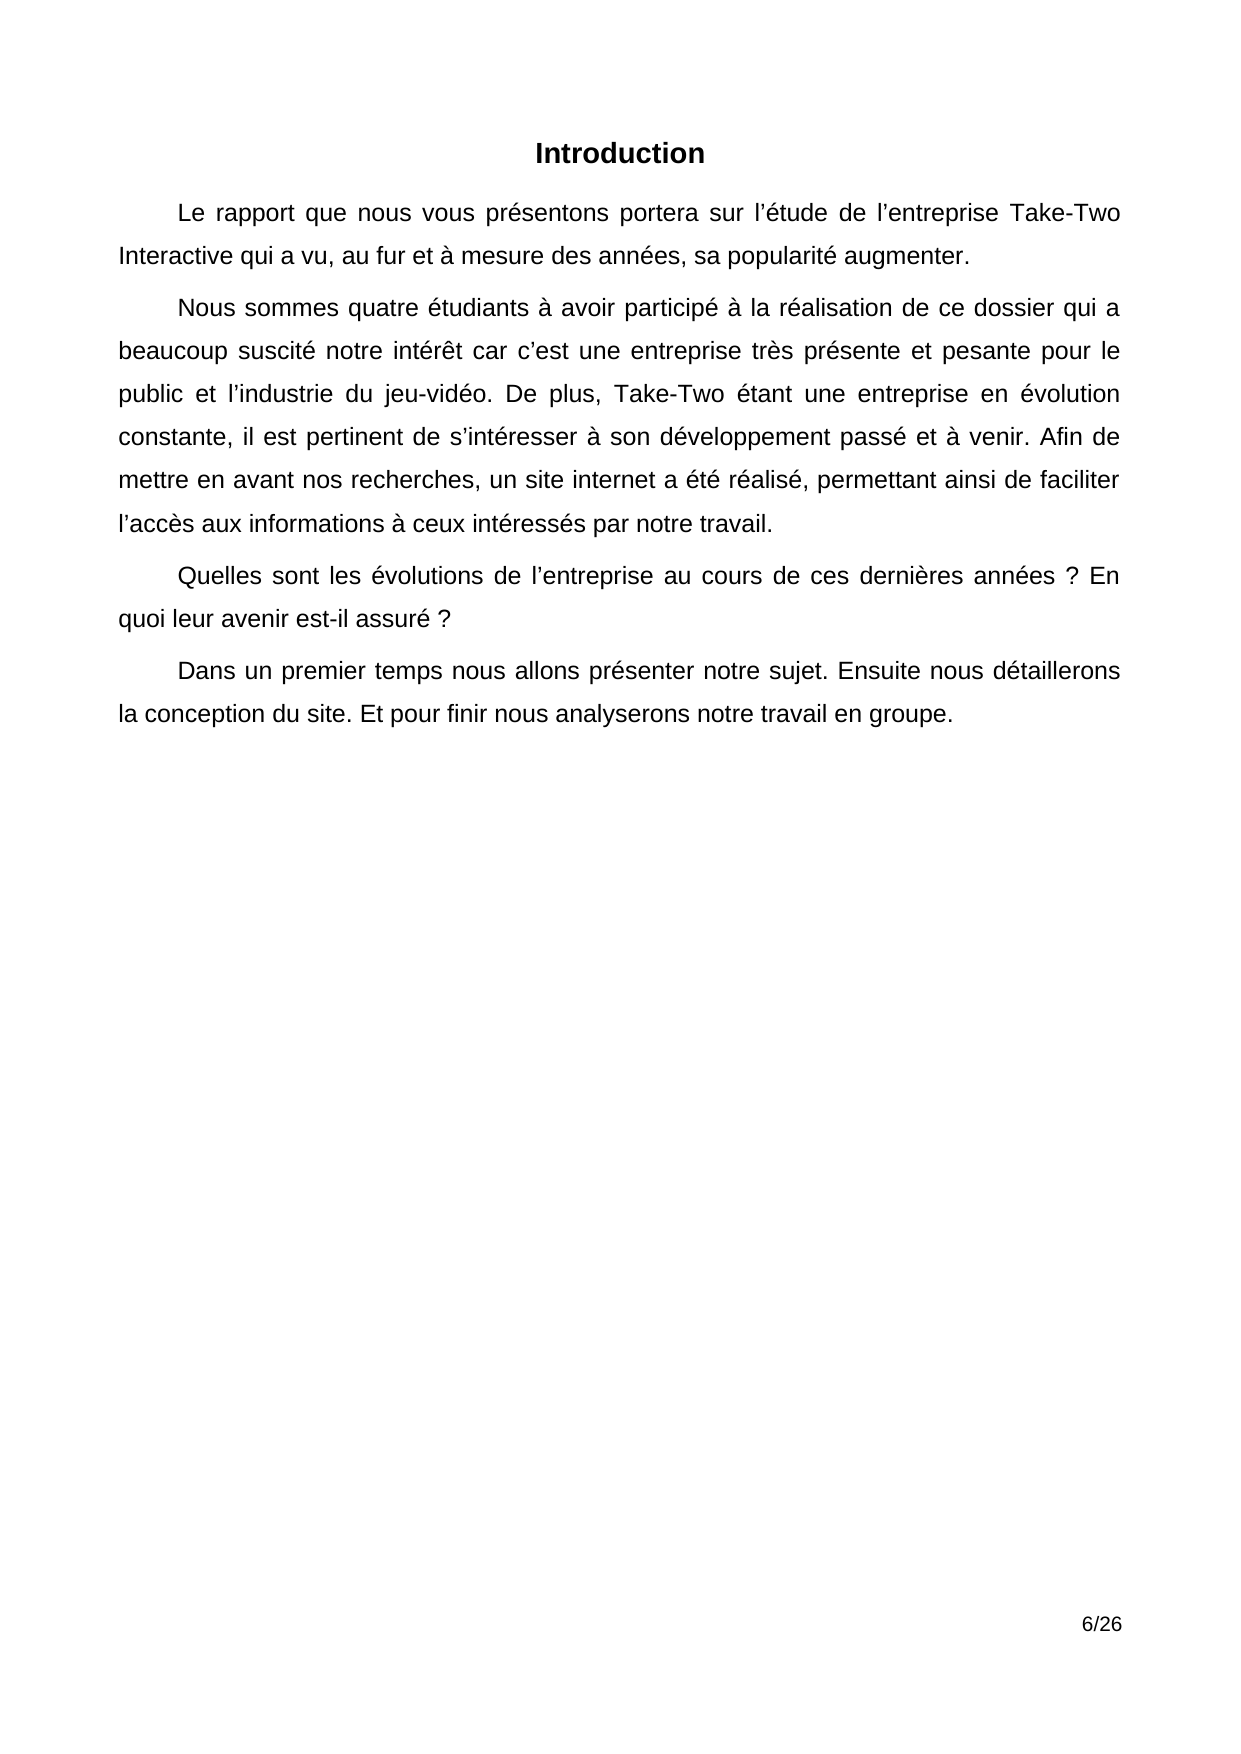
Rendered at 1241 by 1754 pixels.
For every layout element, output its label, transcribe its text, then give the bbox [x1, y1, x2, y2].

text Dans un premier temps nous allons présenter notre sujet. Ensuite nous détaillerons la conception du site. Et pour finir nous analyserons notre travail en groupe. [118, 656, 1122, 728]
text Nous sommes quatre étudiants à avoir participé à la réalisation de ce dossier qui a beaucoup suscité notre intérêt car c’est une entreprise très présente et pesante pour le public et l’industrie du jeu-vidéo. De plus, Take-Two étant une entreprise en évolution constante, il est pertinent de s’intéresser à son développement passé et à venir. Afin de mettre en avant nos recherches, un site internet a été réalisé, permettant ainsi de faciliter l’accès aux informations à ceux intéressés par notre travail. [118, 293, 1122, 537]
text Quelles sont les évolutions de l’entreprise au cours de ces dernières années ? En quoi leur avenir est-il assuré ? [118, 561, 1122, 632]
text Le rapport que nous vous présentons portera sur l’étude de l’entreprise Take-Two Interactive qui a vu, au fur et à mesure des années, sa popularité augmenter. [118, 198, 1122, 270]
subtitle Introduction [118, 136, 1122, 169]
